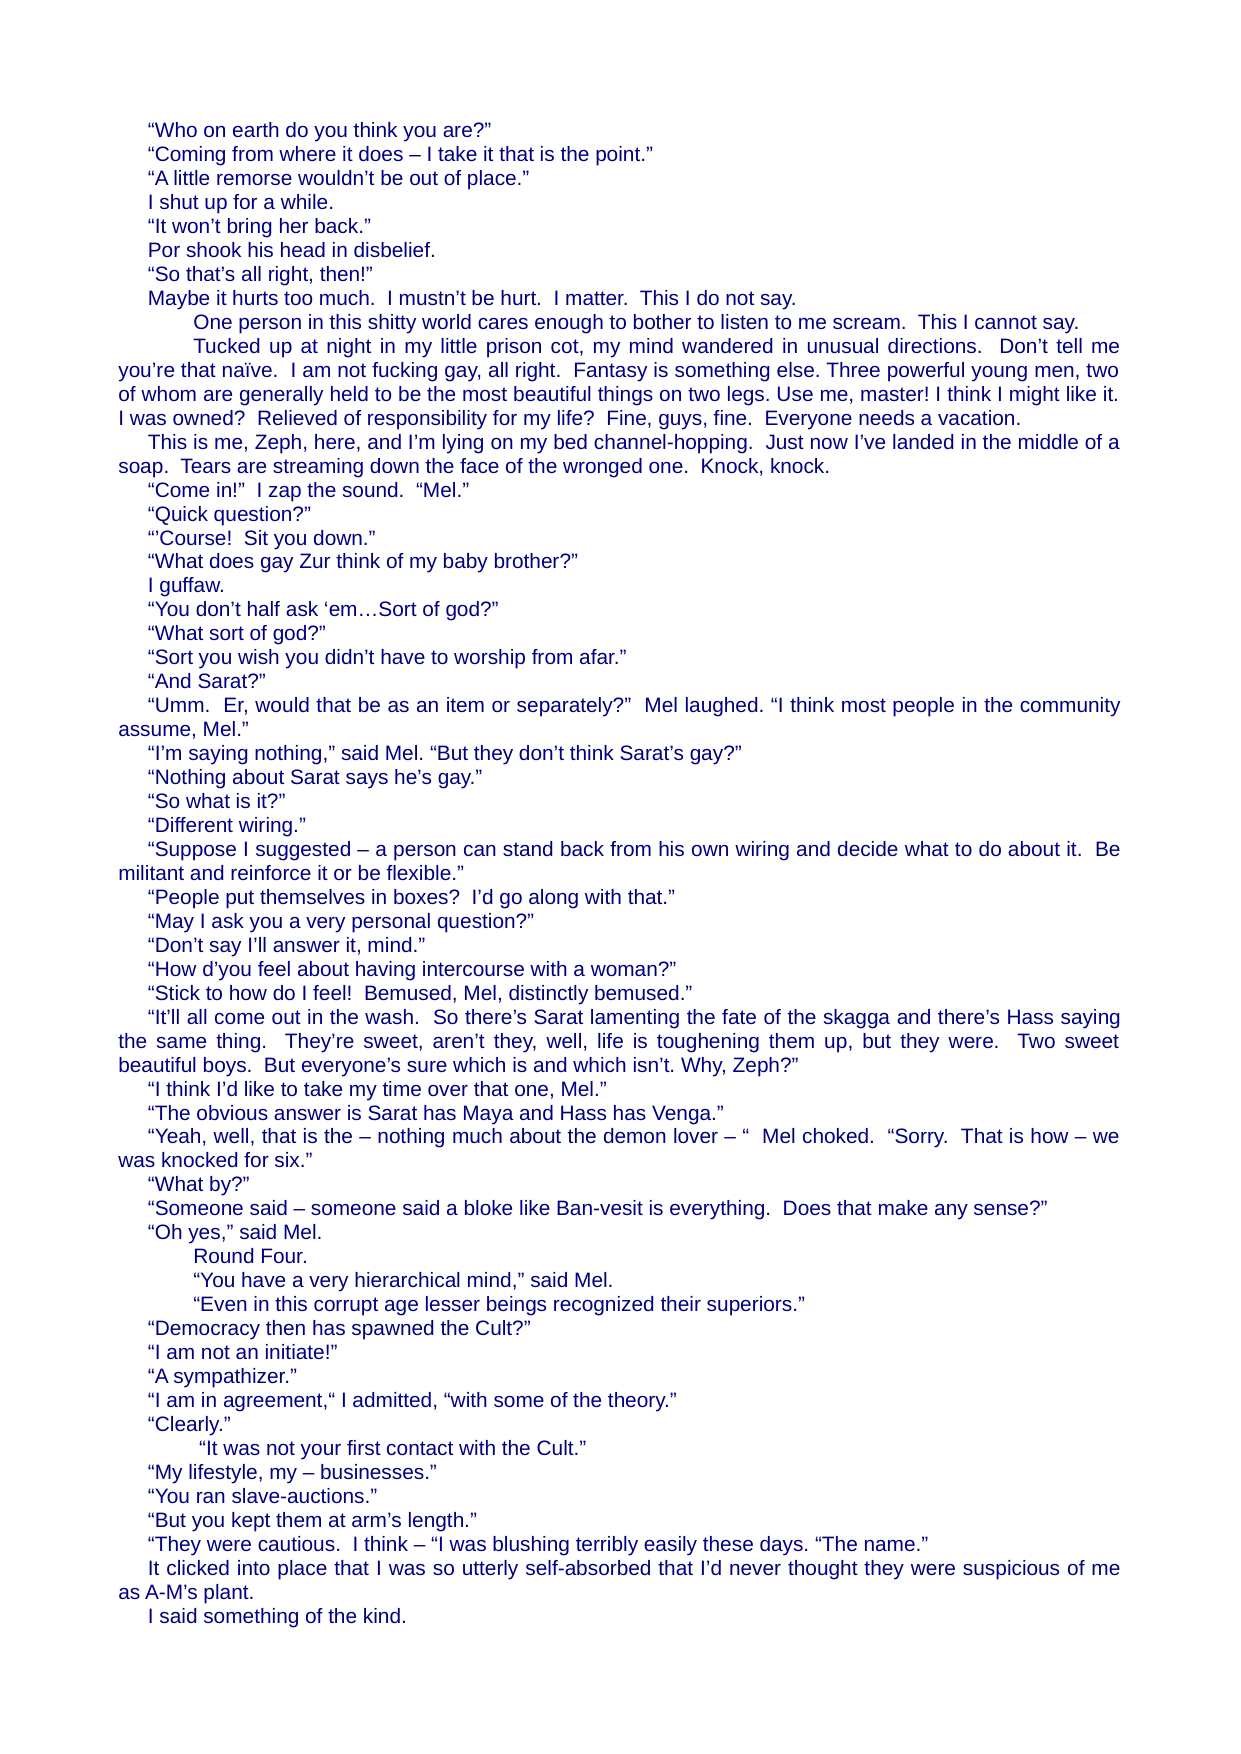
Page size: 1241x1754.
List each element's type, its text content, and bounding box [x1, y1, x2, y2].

text “But you kept them at arm’s length.” [118, 1508, 1122, 1532]
text “Stick to how do I feel! Bemused, Mel, distinctly bemused.” [118, 981, 1122, 1004]
text “Umm. Er, would that be as an item or separately?” Mel laughed. “I think most people in the community assume, Mel.” [118, 693, 1122, 741]
text I shut up for a while. [118, 190, 1122, 214]
text “Yeah, well, that is the – nothing much about the demon lover – “ Mel choked. “Sorry. That is how – we was knocked for six.” [118, 1124, 1122, 1172]
text “Clearly.” [118, 1412, 1122, 1436]
text “Coming from where it does – I take it that is the point.” [118, 142, 1122, 166]
text “’Course! Sit you down.” [118, 525, 1122, 549]
text “Suppose I suggested – a person can stand back from his own wiring and decide what to do about it. Be militant and reinforce it or be flexible.” [118, 837, 1122, 885]
text “A sympathizer.” [118, 1364, 1122, 1388]
text “You ran slave-auctions.” [118, 1484, 1122, 1508]
text Tucked up at night in my little prison cot, my mind wandered in unusual directions. Don’t tell me you’re that naïve. I am not fucking gay, all right. Fantasy is something else. Three powerful young men, two of whom are generally held to be the most beautiful things on two legs. Use me, master! I think I might like it. I was owned? Relieved of responsibility for my life? Fine, guys, fine. Everyone needs a vacation. [118, 334, 1122, 429]
text “It’ll all come out in the wash. So there’s Sarat lamenting the fate of the skagga and there’s Hass saying the same thing. They’re sweet, aren’t they, well, life is toughening them up, but they were. Two sweet beautiful boys. But everyone’s sure which is and which isn’t. Why, Zeph?” [118, 1004, 1122, 1076]
text “Who on earth do you think you are?” [118, 118, 1122, 142]
text “You have a very hierarchical mind,” said Mel. [118, 1268, 1122, 1292]
text “It was not your first contact with the Cult.” [118, 1436, 1122, 1460]
text Maybe it hurts too much. I mustn’t be hurt. I matter. This I do not say. [118, 286, 1122, 310]
text “Sort you wish you didn’t have to worship from afar.” [118, 645, 1122, 669]
text “May I ask you a very personal question?” [118, 909, 1122, 933]
text “Quick question?” [118, 501, 1122, 525]
text One person in this shitty world cares enough to bother to listen to me scream. This I cannot say. [118, 310, 1122, 334]
text “People put themselves in boxes? I’d go along with that.” [118, 885, 1122, 909]
text “Different wiring.” [118, 813, 1122, 837]
text “I am in agreement,“ I admitted, “with some of the theory.” [118, 1388, 1122, 1412]
text “Oh yes,” said Mel. [118, 1220, 1122, 1244]
text “And Sarat?” [118, 669, 1122, 693]
text Por shook his head in disbelief. [118, 238, 1122, 262]
text “I’m saying nothing,” said Mel. “But they don’t think Sarat’s gay?” [118, 741, 1122, 765]
text “I am not an initiate!” [118, 1340, 1122, 1364]
text “What by?” [118, 1172, 1122, 1196]
text It clicked into place that I was so utterly self-absorbed that I’d never thought they were suspicious of me as A-M’s plant. [118, 1556, 1122, 1603]
text “How d’you feel about having intercourse with a woman?” [118, 957, 1122, 981]
text “Someone said – someone said a bloke like Ban-vesit is everything. Does that make any sense?” [118, 1196, 1122, 1220]
text “Nothing about Sarat says he’s gay.” [118, 765, 1122, 789]
text “The obvious answer is Sarat has Maya and Hass has Venga.” [118, 1100, 1122, 1124]
text “It won’t bring her back.” [118, 214, 1122, 238]
text “Don’t say I’ll answer it, mind.” [118, 933, 1122, 957]
text “My lifestyle, my – businesses.” [118, 1460, 1122, 1484]
text “So what is it?” [118, 789, 1122, 813]
text “Democracy then has spawned the Cult?” [118, 1316, 1122, 1340]
text “Come in!” I zap the sound. “Mel.” [118, 477, 1122, 501]
text “Even in this corrupt age lesser beings recognized their superiors.” [118, 1292, 1122, 1316]
text I said something of the kind. [118, 1603, 1122, 1627]
text “They were cautious. I think – “I was blushing terribly easily these days. “The name.” [118, 1532, 1122, 1556]
text “You don’t half ask ‘em…Sort of god?” [118, 597, 1122, 621]
text This is me, Zeph, here, and I’m lying on my bed channel-hopping. Just now I’ve landed in the middle of a soap. Tears are streaming down the face of the wronged one. Knock, knock. [118, 429, 1122, 477]
text “What sort of god?” [118, 621, 1122, 645]
text I guffaw. [118, 573, 1122, 597]
text “A little remorse wouldn’t be out of place.” [118, 166, 1122, 190]
text “I think I’d like to take my time over that one, Mel.” [118, 1076, 1122, 1100]
text Round Four. [118, 1244, 1122, 1268]
text “So that’s all right, then!” [118, 262, 1122, 286]
text “What does gay Zur think of my baby brother?” [118, 549, 1122, 573]
